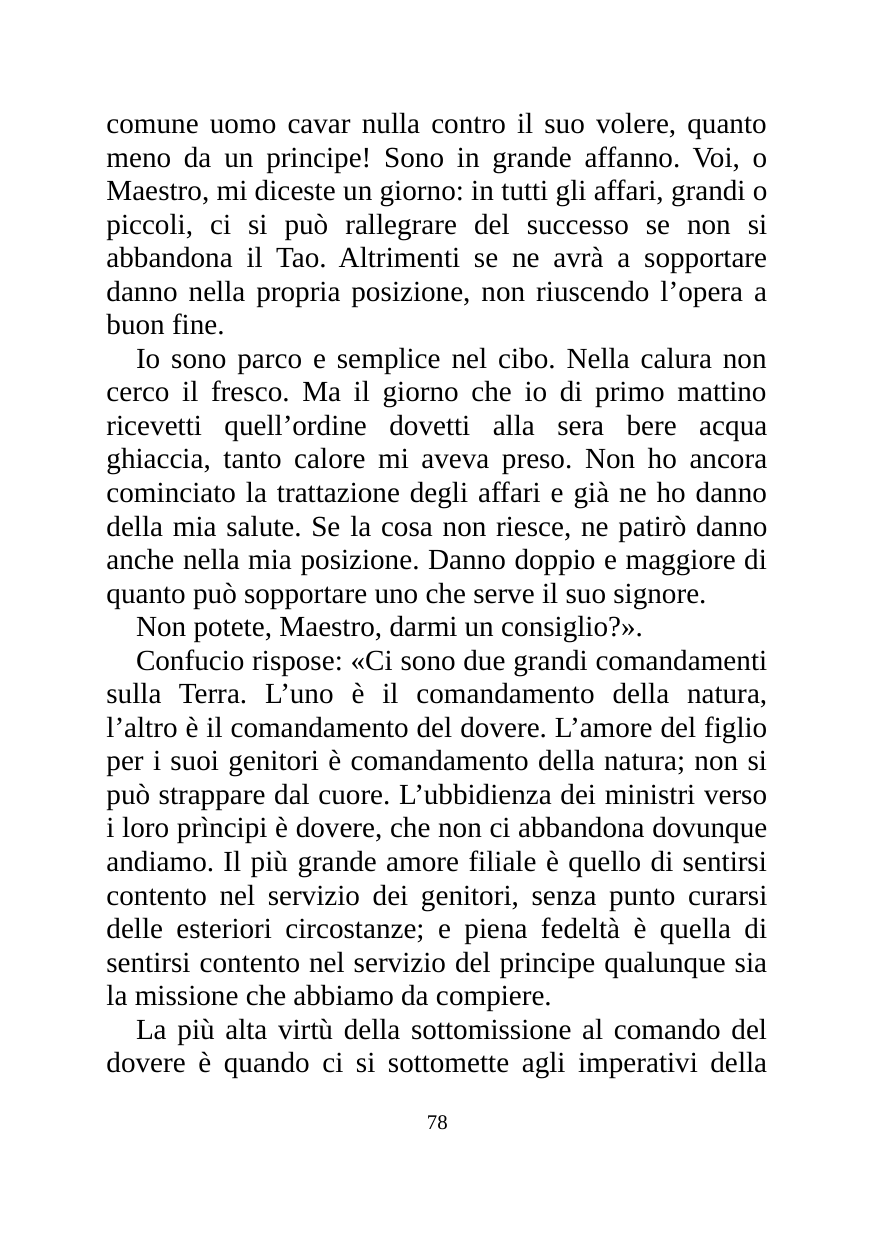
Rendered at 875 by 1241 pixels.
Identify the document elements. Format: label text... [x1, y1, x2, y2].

text comune uomo cavar nulla contro il suo volere, quanto meno da un principe! Sono in grande affanno. Voi, o Maestro, mi diceste un giorno: in tutti gli affari, grandi o piccoli, ci si può rallegrare del successo se non si abbandona il Tao. Altrimenti se ne avrà a sopportare danno nella propria posizione, non riuscendo l’opera a buon fine. [106, 106, 768, 341]
text Confucio rispose: «Ci sono due grandi comandamenti sulla Terra. L’uno è il comandamento della natura, l’altro è il comandamento del dovere. L’amore del figlio per i suoi genitori è comandamento della natura; non si può strappare dal cuore. L’ubbidienza dei ministri verso i loro prìncipi è dovere, che non ci abbandona dovunque andiamo. Il più grande amore filiale è quello di sentirsi contento nel servizio dei genitori, senza punto curarsi delle esteriori circostanze; e piena fedeltà è quella di sentirsi contento nel servizio del principe qualunque sia la missione che abbiamo da compiere. [106, 643, 768, 1012]
text La più alta virtù della sottomissione al comando del dovere è quando ci si sottomette agli imperativi della [106, 1012, 768, 1079]
text Io sono parco e semplice nel cibo. Nella calura non cerco il fresco. Ma il giorno che io di primo mattino ricevetti quell’ordine dovetti alla sera bere acqua ghiaccia, tanto calore mi aveva preso. Non ho ancora cominciato la trattazione degli affari e già ne ho danno della mia salute. Se la cosa non riesce, ne patirò danno anche nella mia posizione. Danno doppio e maggiore di quanto può sopportare uno che serve il suo signore. [106, 341, 768, 609]
text Non potete, Maestro, darmi un consiglio?». [106, 609, 768, 643]
